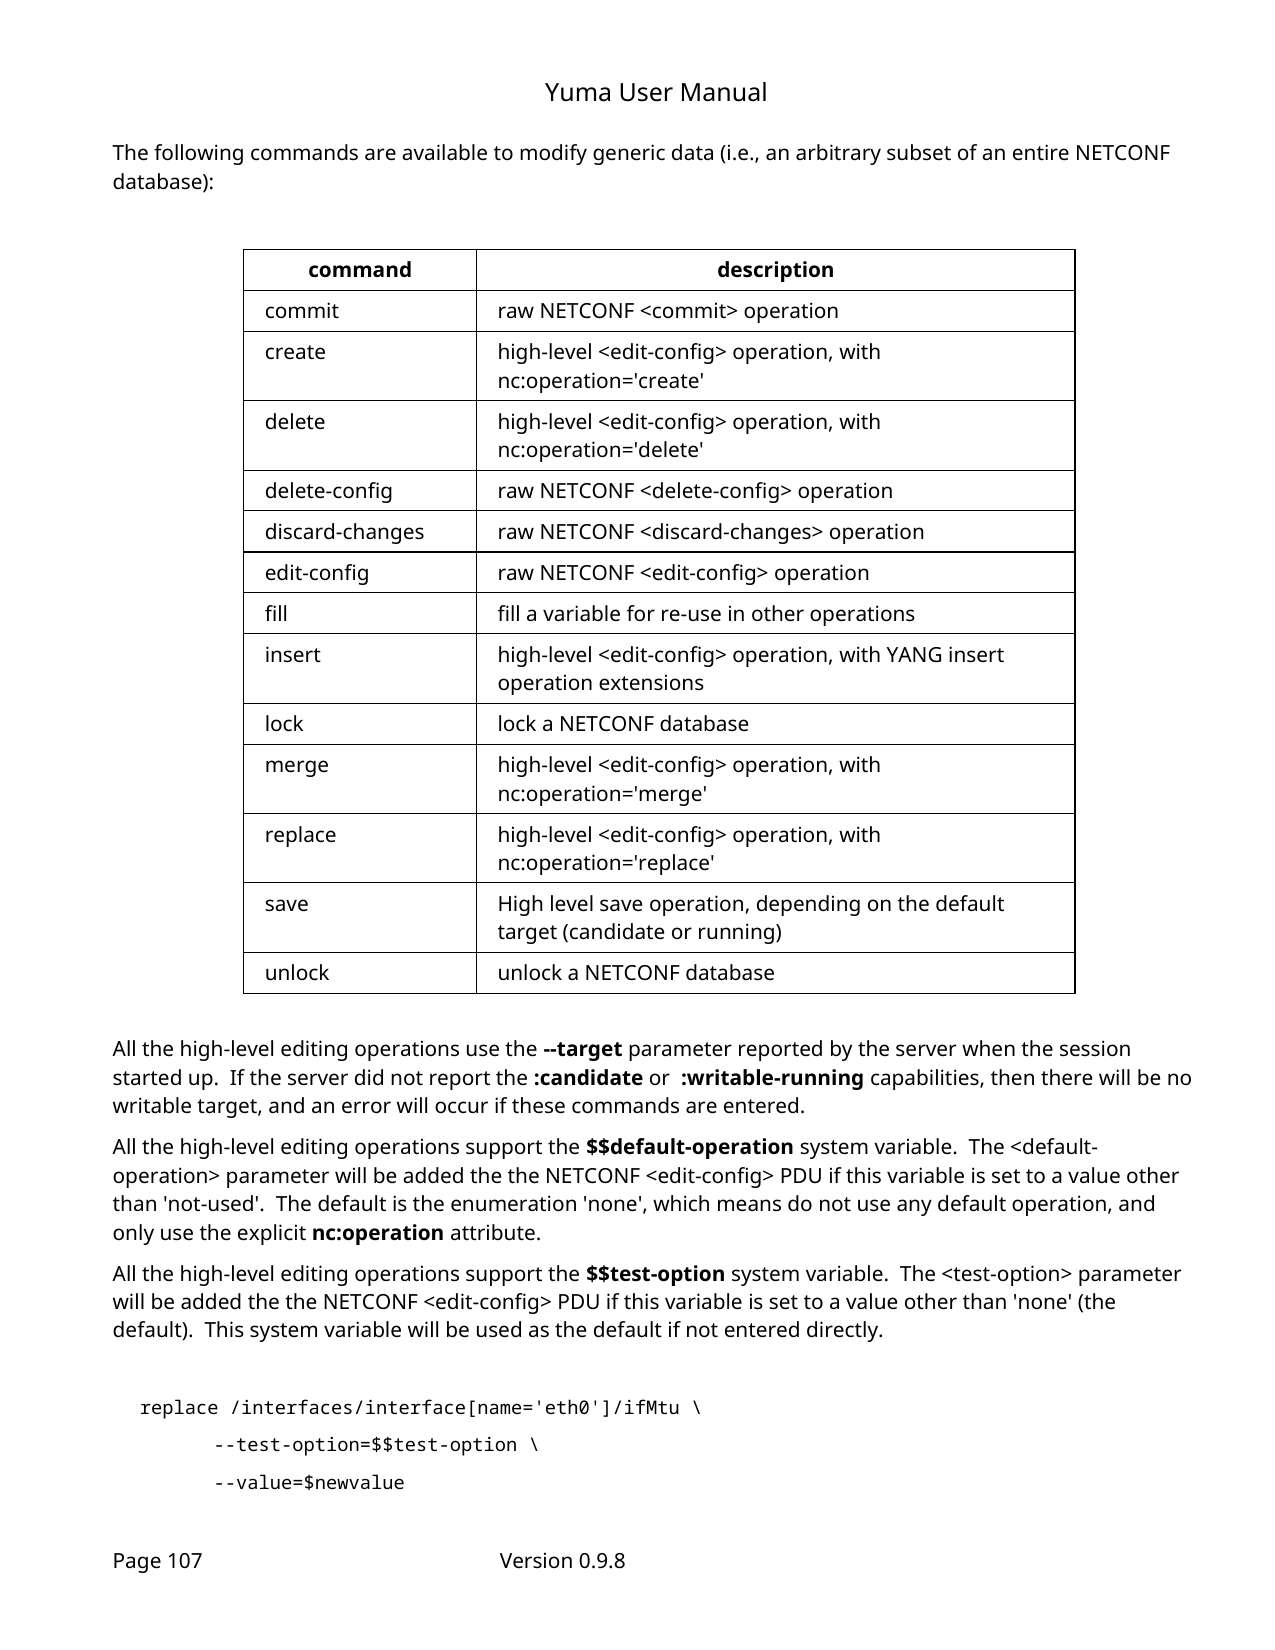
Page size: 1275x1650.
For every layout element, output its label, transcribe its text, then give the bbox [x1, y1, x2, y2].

table_cell commit [244, 291, 476, 331]
table_cell create [244, 332, 476, 400]
table_cell raw NETCONF <commit> operation [477, 291, 1074, 331]
text All the high-level editing operations use the --target parameter reported by the server when the session started up. If the server did not report the :candidate or :writable-running capabilities, then there will be no writable target, and an error will occur if these commands are entered. [112, 1034, 1200, 1120]
table_cell fill a variable for re-use in other operations [477, 593, 1074, 633]
table_cell discard-changes [244, 511, 476, 551]
text --test-option=$$test-option \ [139, 1431, 1200, 1457]
text --value=$newvalue [139, 1469, 1200, 1494]
table_cell High level save operation, depending on the default target (candidate or running) [477, 883, 1074, 952]
table_cell raw NETCONF <edit-config> operation [477, 553, 1074, 592]
table_cell high-level <edit-config> operation, with nc:operation='replace' [477, 814, 1074, 882]
table_cell high-level <edit-config> operation, with nc:operation='merge' [477, 745, 1074, 813]
table_cell insert [244, 634, 476, 703]
table_cell delete-config [244, 471, 476, 510]
table_header command [244, 250, 476, 290]
text replace /interfaces/interface[name='eth0']/ifMtu \ [139, 1394, 1200, 1419]
table_cell merge [244, 745, 476, 813]
table_cell lock a NETCONF database [477, 704, 1074, 743]
table_cell raw NETCONF <delete-config> operation [477, 471, 1074, 510]
table_cell unlock [244, 953, 476, 993]
table_cell high-level <edit-config> operation, with nc:operation='create' [477, 332, 1074, 400]
table_header description [477, 250, 1074, 290]
table_cell fill [244, 593, 476, 633]
text The following commands are available to modify generic data (i.e., an arbitrary subset of an entire NETCONF database): [112, 138, 1200, 195]
text All the high-level editing operations support the $$default-operation system variable. The <default-operation> parameter will be added the the NETCONF <edit-config> PDU if this variable is set to a value other than 'not-used'. The default is the enumeration 'none', which means do not use any default operation, and only use the explicit nc:operation attribute. [112, 1132, 1200, 1246]
table_cell high-level <edit-config> operation, with nc:operation='delete' [477, 401, 1074, 469]
text All the high-level editing operations support the $$test-option system variable. The <test-option> parameter will be added the the NETCONF <edit-config> PDU if this variable is set to a value other than 'none' (the default). This system variable will be used as the default if not entered directly. [112, 1259, 1200, 1344]
table_cell replace [244, 814, 476, 882]
table_cell unlock a NETCONF database [477, 953, 1074, 993]
table_cell edit-config [244, 553, 476, 592]
table_cell raw NETCONF <discard-changes> operation [477, 511, 1074, 551]
table_cell high-level <edit-config> operation, with YANG insert operation extensions [477, 634, 1074, 703]
table_cell save [244, 883, 476, 952]
table_cell delete [244, 401, 476, 469]
table_cell lock [244, 704, 476, 743]
